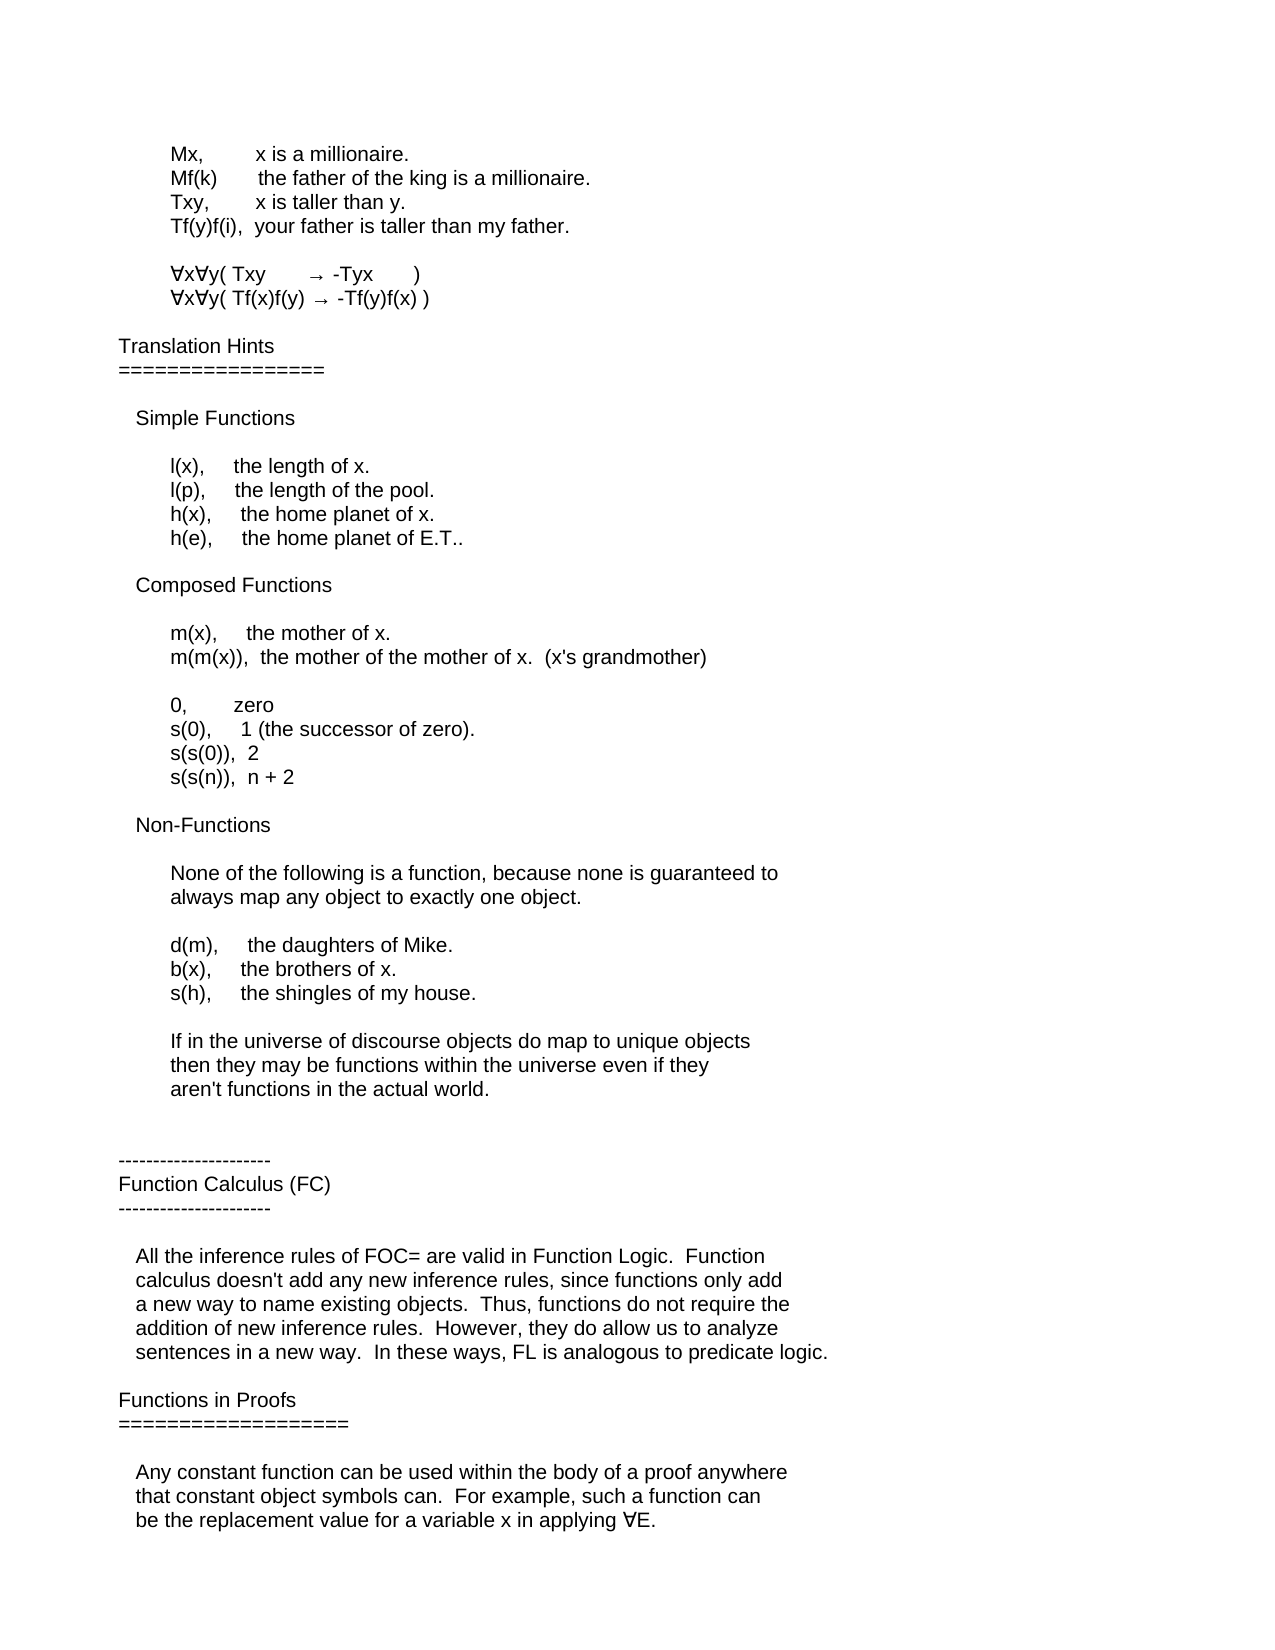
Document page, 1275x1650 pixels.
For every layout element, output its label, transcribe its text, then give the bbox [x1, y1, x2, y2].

text Txy, x is taller than y. [118, 190, 1157, 214]
text Simple Functions [118, 406, 1157, 429]
text All the inference rules of FOC= are valid in Function Logic. Function [118, 1244, 1157, 1268]
text If in the universe of discourse objects do map to unique objects [118, 1028, 1157, 1052]
text Composed Functions [118, 573, 1157, 597]
text h(x), the home planet of x. [118, 501, 1157, 525]
text Mx, x is a millionaire. [118, 142, 1157, 166]
text Mf(k) the father of the king is a millionaire. [118, 166, 1157, 190]
text Tf(y)f(i), your father is taller than my father. [118, 214, 1157, 238]
text b(x), the brothers of x. [118, 957, 1157, 981]
text be the replacement value for a variable x in applying ∀E. [118, 1508, 1157, 1532]
text =================== [118, 1412, 1157, 1436]
text l(p), the length of the pool. [118, 477, 1157, 501]
text s(s(0)), 2 [118, 741, 1157, 765]
text ---------------------- [118, 1196, 1157, 1220]
text calculus doesn't add any new inference rules, since functions only add [118, 1268, 1157, 1292]
text that constant object symbols can. For example, such a function can [118, 1484, 1157, 1508]
text h(e), the home planet of E.T.. [118, 525, 1157, 549]
text Non-Functions [118, 813, 1157, 837]
text always map any object to exactly one object. [118, 885, 1157, 909]
text Functions in Proofs [118, 1388, 1157, 1412]
text ∀x∀y( Tf(x)f(y) → -Tf(y)f(x) ) [118, 286, 1157, 310]
text l(x), the length of x. [118, 453, 1157, 477]
text s(s(n)), n + 2 [118, 765, 1157, 789]
text Function Calculus (FC) [118, 1172, 1157, 1196]
text Any constant function can be used within the body of a proof anywhere [118, 1460, 1157, 1484]
text ∀x∀y( Txy → -Tyx ) [118, 262, 1157, 286]
text m(m(x)), the mother of the mother of x. (x's grandmother) [118, 645, 1157, 669]
text ================= [118, 358, 1157, 382]
text d(m), the daughters of Mike. [118, 933, 1157, 957]
text None of the following is a function, because none is guaranteed to [118, 861, 1157, 885]
text addition of new inference rules. However, they do allow us to analyze [118, 1316, 1157, 1340]
text s(h), the shingles of my house. [118, 981, 1157, 1004]
text a new way to name existing objects. Thus, functions do not require the [118, 1292, 1157, 1316]
text then they may be functions within the universe even if they [118, 1052, 1157, 1076]
text ---------------------- [118, 1148, 1157, 1172]
text 0, zero [118, 693, 1157, 717]
text Translation Hints [118, 334, 1157, 358]
text sentences in a new way. In these ways, FL is analogous to predicate logic. [118, 1340, 1157, 1364]
text s(0), 1 (the successor of zero). [118, 717, 1157, 741]
text aren't functions in the actual world. [118, 1076, 1157, 1100]
text m(x), the mother of x. [118, 621, 1157, 645]
